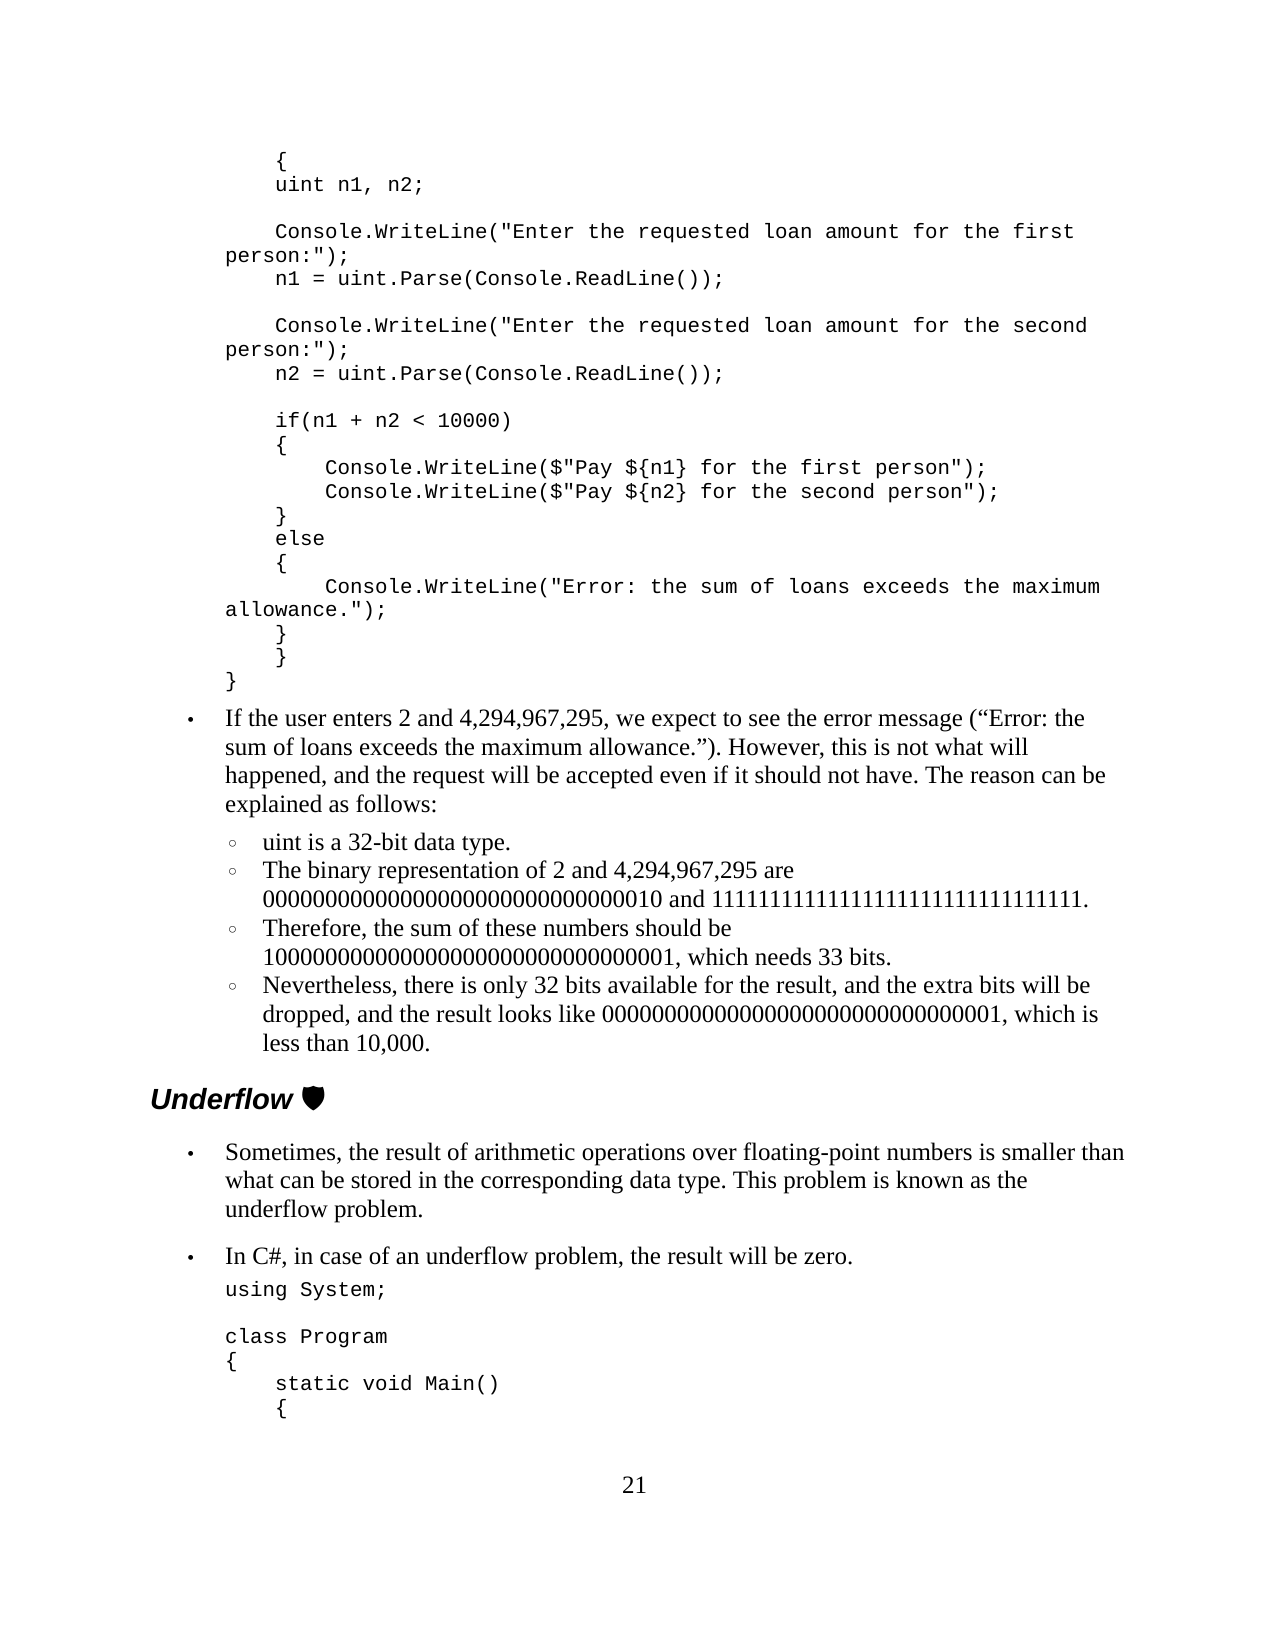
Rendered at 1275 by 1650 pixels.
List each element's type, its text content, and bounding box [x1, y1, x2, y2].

list In C#, in case of an underflow problem, the result will be zero. [187, 1241, 1125, 1270]
list uint n1, n2; [187, 174, 1125, 197]
list Therefore, the sum of these numbers should be 100000000000000000000000000000001, which needs 33 bits. [225, 913, 1125, 971]
list { [187, 434, 1125, 457]
list The binary representation of 2 and 4,294,967,295 are 00000000000000000000000000000010 and 11111111111111111111111111111111. [225, 856, 1125, 913]
list } [187, 623, 1125, 647]
list Sometimes, the result of arithmetic operations over floating-point numbers is smaller than what can be stored in the corresponding data type. This problem is known as the underflow problem. [187, 1137, 1125, 1223]
subtitle Underflow 🛡 [150, 1082, 1125, 1115]
list else [187, 528, 1125, 552]
list Console.WriteLine("Error: the sum of loans exceeds the maximum allowance."); [187, 576, 1125, 623]
list n2 = uint.Parse(Console.ReadLine()); [187, 363, 1125, 386]
list { [187, 552, 1125, 576]
list uint is a 32-bit data type. [225, 827, 1125, 856]
list } [187, 670, 1125, 694]
list Nevertheless, there is only 32 bits available for the result, and the extra bits will be dropped, and the result looks like 00000000000000000000000000000001, which is less than 10,000. [225, 971, 1125, 1057]
list } [187, 505, 1125, 528]
list if(n1 + n2 < 10000) [187, 410, 1125, 434]
list } [187, 647, 1125, 670]
list Console.WriteLine("Enter the requested loan amount for the first person:"); [187, 221, 1125, 268]
list static void Main() [187, 1373, 1125, 1397]
list Console.WriteLine($"Pay ${n2} for the second person"); [187, 481, 1125, 505]
list Console.WriteLine($"Pay ${n1} for the first person"); [187, 457, 1125, 481]
list { [187, 1349, 1125, 1373]
list If the user enters 2 and 4,294,967,295, we expect to see the error message (“Error: the sum of loans exceeds the maximum allowance.”). However, this is not what will happened, and the request will be accepted even if it should not have. The reason can be explained as follows: [187, 703, 1125, 818]
list { [187, 1397, 1125, 1421]
list n1 = uint.Parse(Console.ReadLine()); [187, 268, 1125, 292]
list Console.WriteLine("Enter the requested loan amount for the second person:"); [187, 316, 1125, 363]
list class Program [187, 1326, 1125, 1349]
list { [187, 150, 1125, 174]
list using System; [187, 1279, 1125, 1302]
